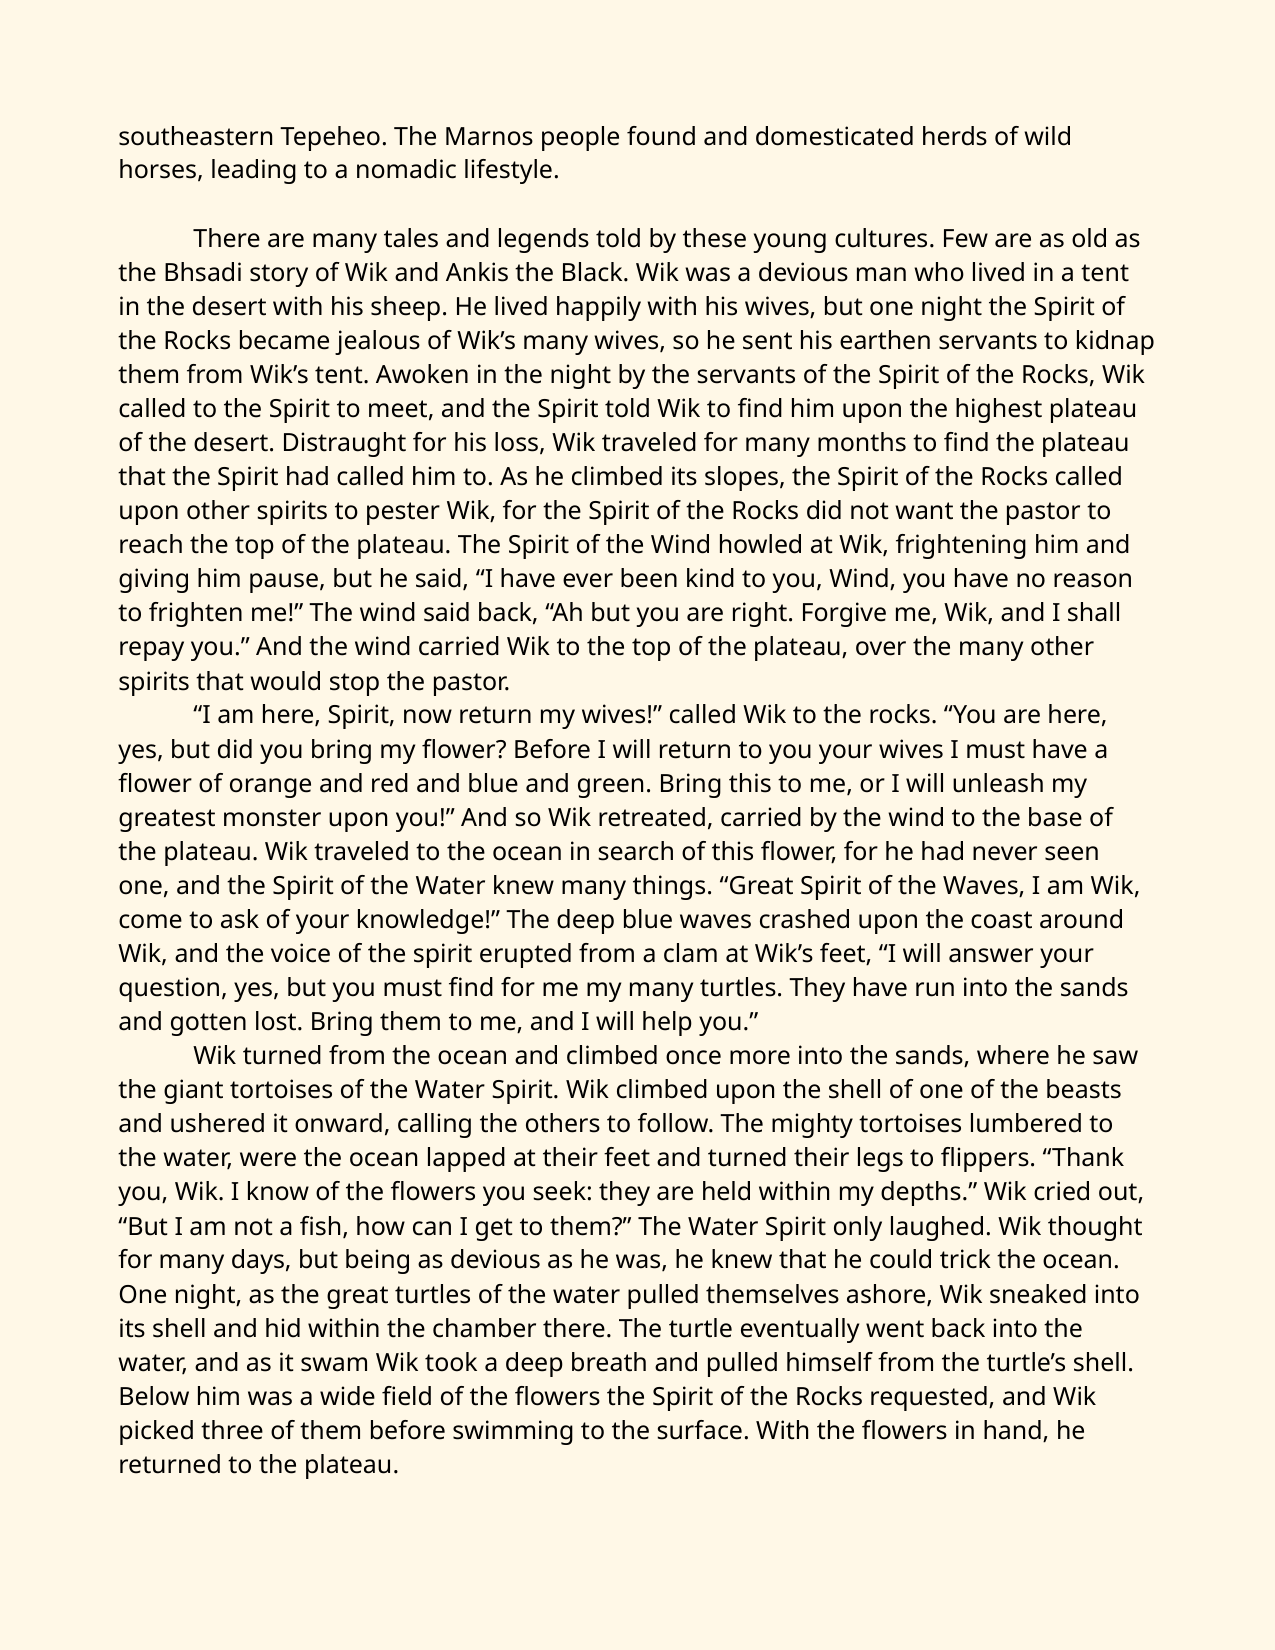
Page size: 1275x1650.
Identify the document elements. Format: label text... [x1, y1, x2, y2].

text southeastern Tepeheo. The Marnos people found and domesticated herds of wild horses, leading to a nomadic lifestyle. [118, 118, 1157, 186]
text “I am here, Spirit, now return my wives!” called Wik to the rocks. “You are here, yes, but did you bring my flower? Before I will return to you your wives I must have a flower of orange and red and blue and green. Bring this to me, or I will unleash my greatest monster upon you!” And so Wik retreated, carried by the wind to the base of the plateau. Wik traveled to the ocean in search of this flower, for he had never seen one, and the Spirit of the Water knew many things. “Great Spirit of the Waves, I am Wik, come to ask of your knowledge!” The deep blue waves crashed upon the coast around Wik, and the voice of the spirit erupted from a clam at Wik’s feet, “I will answer your question, yes, but you must find for me my many turtles. They have run into the sands and gotten lost. Bring them to me, and I will help you.” [118, 697, 1157, 1038]
text Wik turned from the ocean and climbed once more into the sands, where he saw the giant tortoises of the Water Spirit. Wik climbed upon the shell of one of the beasts and ushered it onward, calling the others to follow. The mighty tortoises lumbered to the water, were the ocean lapped at their feet and turned their legs to flippers. “Thank you, Wik. I know of the flowers you seek: they are held within my depths.” Wik cried out, “But I am not a fish, how can I get to them?” The Water Spirit only laughed. Wik thought for many days, but being as devious as he was, he knew that he could trick the ocean. One night, as the great turtles of the water pulled themselves ashore, Wik sneaked into its shell and hid within the chamber there. The turtle eventually went back into the water, and as it swam Wik took a deep breath and pulled himself from the turtle’s shell. Below him was a wide field of the flowers the Spirit of the Rocks requested, and Wik picked three of them before swimming to the surface. With the flowers in hand, he returned to the plateau. [118, 1038, 1157, 1481]
text There are many tales and legends told by these young cultures. Few are as old as the Bhsadi story of Wik and Ankis the Black. Wik was a devious man who lived in a tent in the desert with his sheep. He lived happily with his wives, but one night the Spirit of the Rocks became jealous of Wik’s many wives, so he sent his earthen servants to kidnap them from Wik’s tent. Awoken in the night by the servants of the Spirit of the Rocks, Wik called to the Spirit to meet, and the Spirit told Wik to find him upon the highest plateau of the desert. Distraught for his loss, Wik traveled for many months to find the plateau that the Spirit had called him to. As he climbed its slopes, the Spirit of the Rocks called upon other spirits to pester Wik, for the Spirit of the Rocks did not want the pastor to reach the top of the plateau. The Spirit of the Wind howled at Wik, frightening him and giving him pause, but he said, “I have ever been kind to you, Wind, you have no reason to frighten me!” The wind said back, “Ah but you are right. Forgive me, Wik, and I shall repay you.” And the wind carried Wik to the top of the plateau, over the many other spirits that would stop the pastor. [118, 220, 1157, 697]
